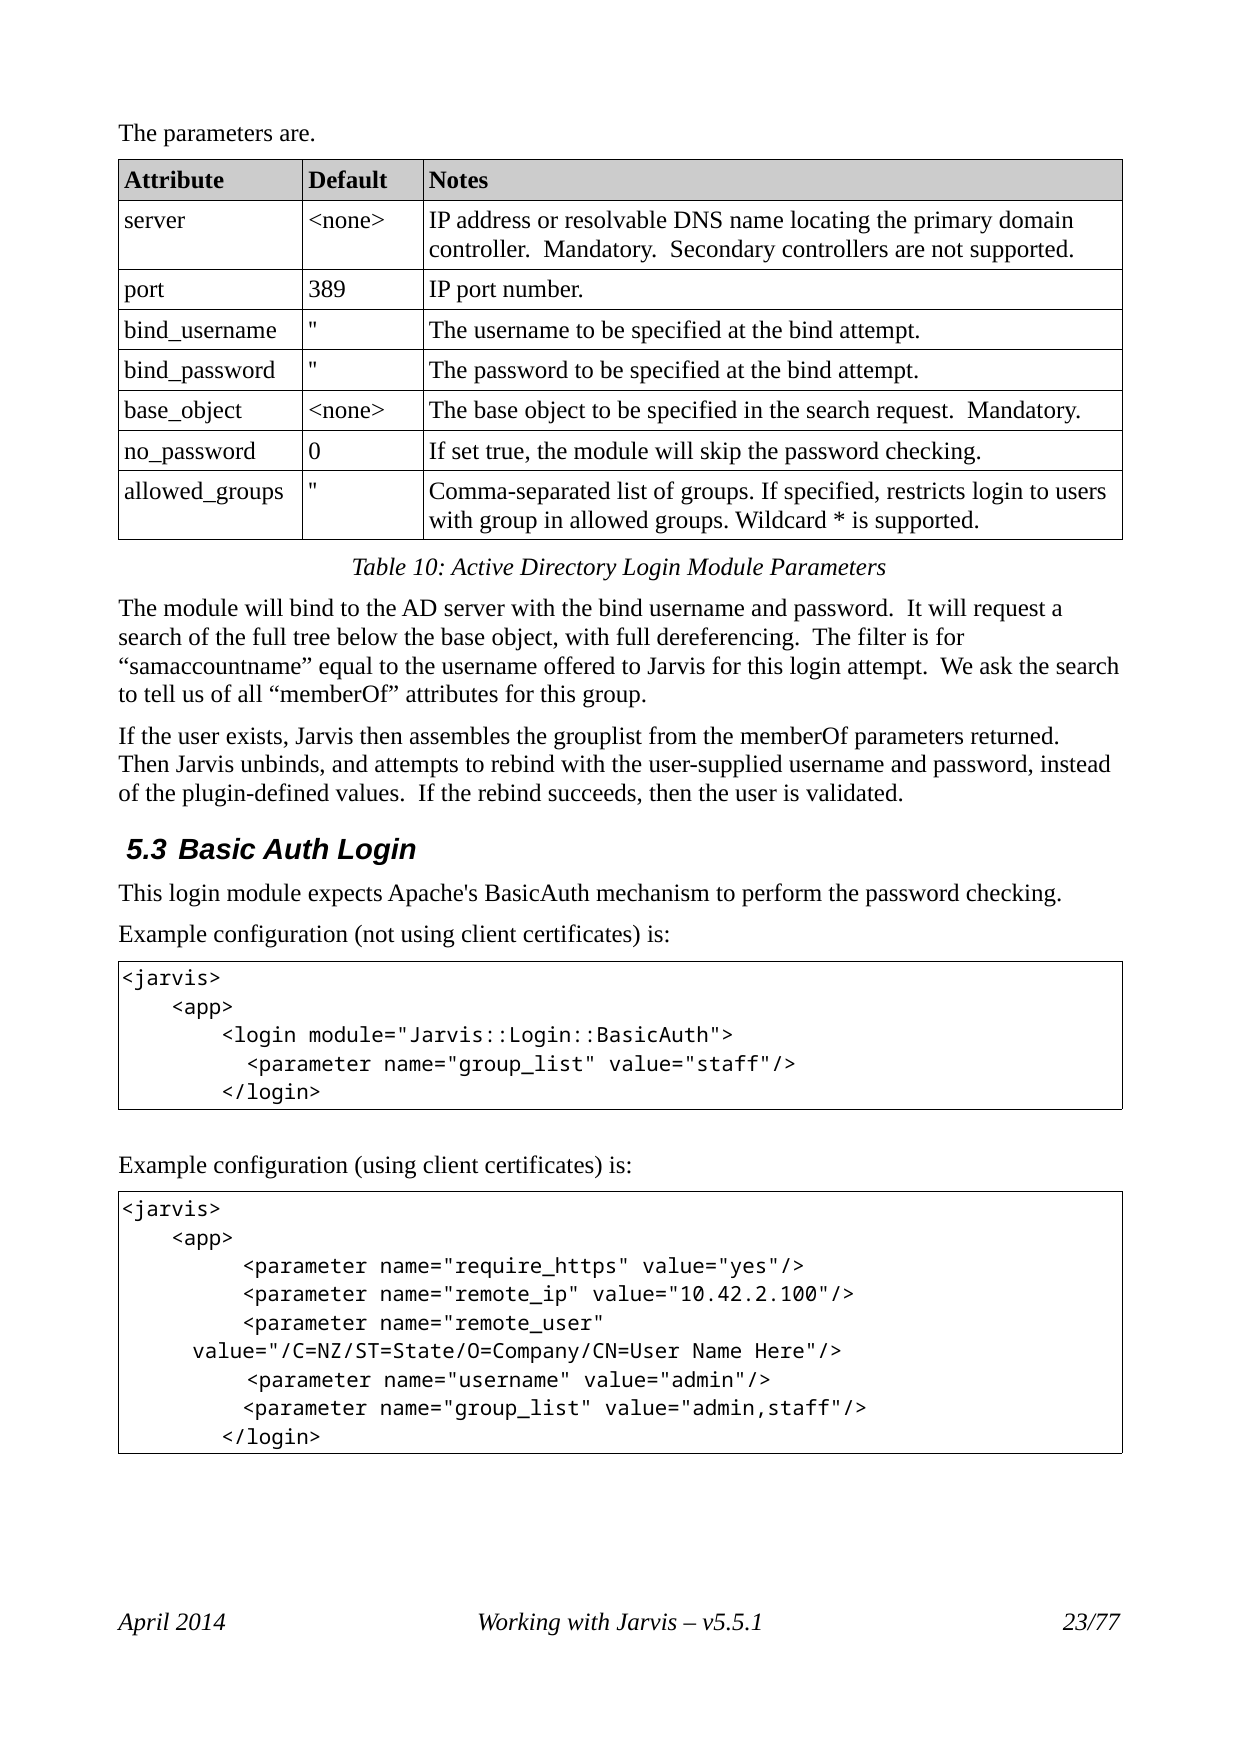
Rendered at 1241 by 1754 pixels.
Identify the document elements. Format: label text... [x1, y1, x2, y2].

table_cell '' [303, 471, 423, 539]
text The parameters are. [118, 118, 1122, 147]
text <parameter name="group_list" value="admin,staff"/> [119, 1390, 1122, 1419]
text </login> [119, 1074, 1122, 1109]
text <jarvis> [119, 1192, 1122, 1220]
table_cell server [119, 201, 302, 269]
table_cell The base object to be specified in the search request. Mandatory. [424, 391, 1122, 430]
table_cell IP address or resolvable DNS name locating the primary domain controller. Mandatory. Secondary controllers are not supported. [424, 201, 1122, 269]
table_cell The username to be specified at the bind attempt. [424, 310, 1122, 349]
text <parameter name="remote_user" [119, 1305, 1122, 1333]
text <parameter name="require_https" value="yes"/> [119, 1248, 1122, 1277]
table_cell If set true, the module will skip the password checking. [424, 431, 1122, 470]
text This login module expects Apache's BasicAuth mechanism to perform the password checking. [118, 878, 1122, 907]
table_header Attribute [119, 160, 302, 200]
table_cell <none> [303, 391, 423, 430]
table_header Default [303, 160, 423, 200]
text <app> [119, 1220, 1122, 1248]
text </login> [119, 1419, 1122, 1453]
text Example configuration (using client certificates) is: [118, 1150, 1122, 1179]
table_cell 389 [303, 270, 423, 309]
text value="/C=NZ/ST=State/O=Company/CN=User Name Here"/> [119, 1333, 1122, 1362]
text <parameter name="remote_ip" value="10.42.2.100"/> [119, 1277, 1122, 1305]
subtitle Basic Auth Login [118, 832, 1122, 866]
text Example configuration (not using client certificates) is: [118, 919, 1122, 948]
text <jarvis> [119, 962, 1122, 989]
table_cell base_object [119, 391, 302, 430]
table_cell port [119, 270, 302, 309]
table_cell 0 [303, 431, 423, 470]
table_cell allowed_groups [119, 471, 302, 539]
table_cell Comma-separated list of groups. If specified, restricts login to users with group in allowed groups. Wildcard * is supported. [424, 471, 1122, 539]
text <app> [119, 989, 1122, 1017]
table_cell bind_password [119, 350, 302, 390]
text <login module="Jarvis::Login::BasicAuth"> [119, 1017, 1122, 1046]
text <parameter name="group_list" value="staff"/> [119, 1046, 1122, 1074]
text If the user exists, Jarvis then assembles the grouplist from the memberOf parameters returned. Then Jarvis unbinds, and attempts to rebind with the user-supplied username and password, instead of the plugin-defined values. If the rebind succeeds, then the user is validated. [118, 721, 1122, 807]
table_cell '' [303, 310, 423, 349]
table_cell bind_username [119, 310, 302, 349]
text <parameter name="username" value="admin"/> [119, 1362, 1122, 1390]
table_cell The password to be specified at the bind attempt. [424, 350, 1122, 390]
table_cell '' [303, 350, 423, 390]
table_cell no_password [119, 431, 302, 470]
text The module will bind to the AD server with the bind username and password. It will request a search of the full tree below the base object, with full dereferencing. The filter is for “samaccountname” equal to the username offered to Jarvis for this login attempt. We ask the search to tell us of all “memberOf” attributes for this group. [118, 593, 1122, 708]
table_header Notes [424, 160, 1122, 200]
text Table 10: Active Directory Login Module Parameters [118, 552, 1122, 581]
table_cell IP port number. [424, 270, 1122, 309]
table_cell <none> [303, 201, 423, 269]
